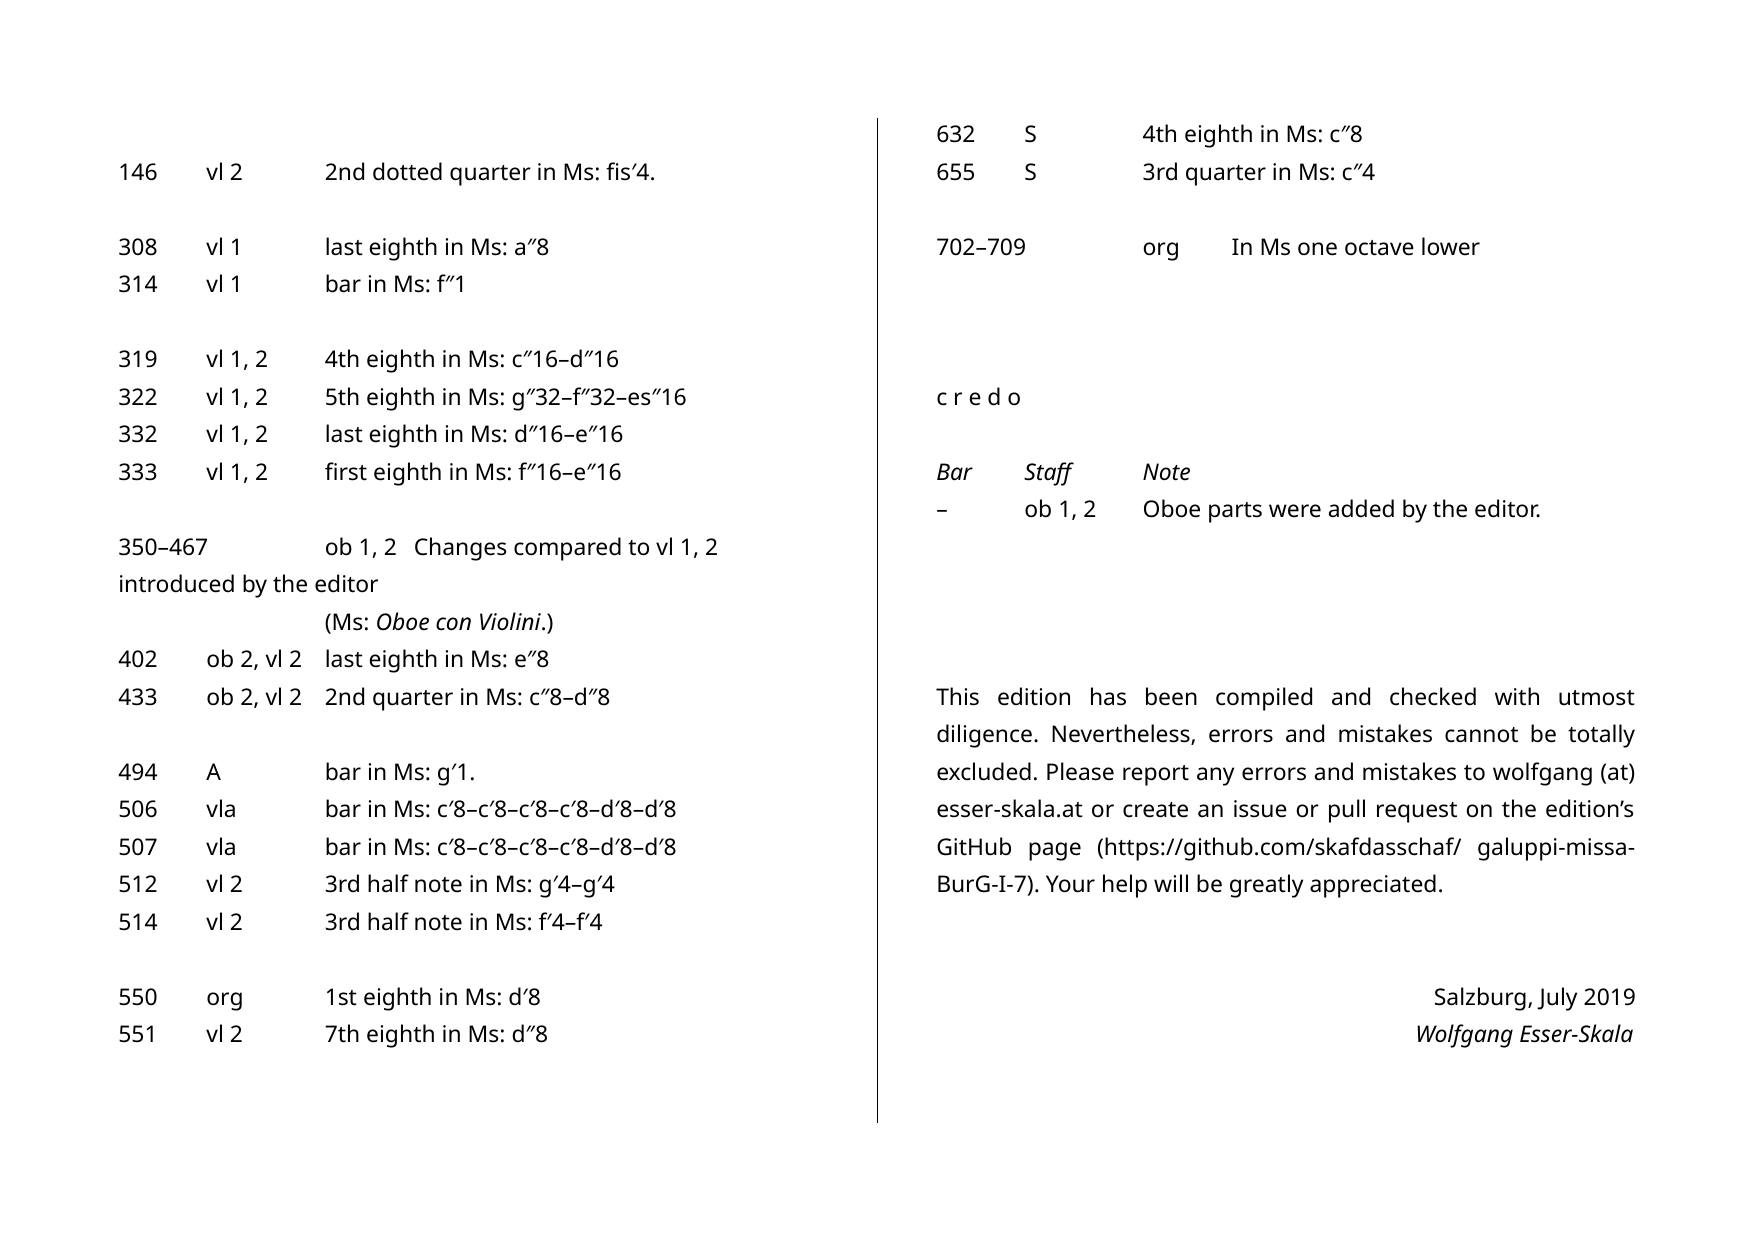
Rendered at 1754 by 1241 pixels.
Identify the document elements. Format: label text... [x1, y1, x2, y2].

text 146 vl 2 2nd dotted quarter in Ms: fis′4. 308 vl 1 last eighth in Ms: a″8 314 vl 1 bar in Ms: f″1 319 vl 1, 2 4th eighth in Ms: c″16–d″16 322 vl 1, 2 5th eighth in Ms: g″32–f″32–es″16 332 vl 1, 2 last eighth in Ms: d″16–e″16 333 vl 1, 2 first eighth in Ms: f″16–e″16 350–467 ob 1, 2 Changes compared to vl 1, 2 introduced by the editor (Ms: Oboe con Violini.) 402 ob 2, vl 2 last eighth in Ms: e″8 433 ob 2, vl 2 2nd quarter in Ms: c″8–d″8 494 A bar in Ms: g′1. 506 vla bar in Ms: c′8–c′8–c′8–c′8–d′8–d′8 507 vla bar in Ms: c′8–c′8–c′8–c′8–d′8–d′8 512 vl 2 3rd half note in Ms: g′4–g′4 514 vl 2 3rd half note in Ms: f′4–f′4 550 org 1st eighth in Ms: d′8 551 vl 2 7th eighth in Ms: d″8 [118, 118, 818, 1087]
text Salzburg, July 2019 Wolfgang Esser-Skala [936, 981, 1636, 1049]
text Bar Staff Note – ob 1, 2 Oboe parts were added by the editor. [936, 456, 1636, 674]
text This edition has been compiled and checked with utmost diligence. Nevertheless, errors and mistakes cannot be totally excluded. Please report any errors and mistakes to wolfgang (at) esser-skala.at or create an issue or pull request on the edition’s GitHub page (https://github.com/skafdasschaf/ galuppi-missa-BurG-I-7). Your help will be greatly appreciated. [936, 681, 1636, 899]
text 632 S 4th eighth in Ms: c″8 655 S 3rd quarter in Ms: c″4 702–709 org In Ms one octave lower c r e d o [936, 118, 1636, 412]
